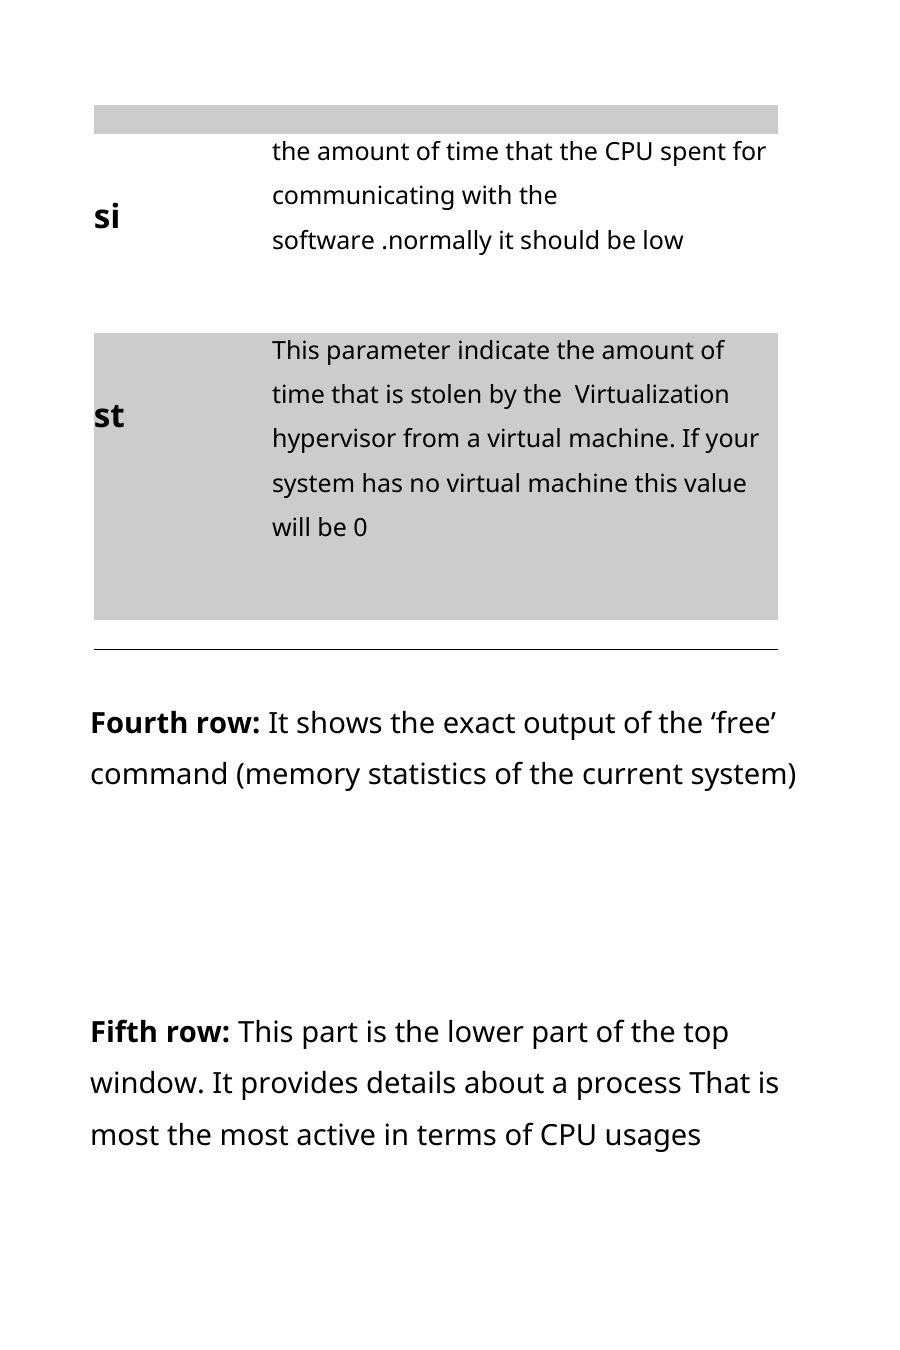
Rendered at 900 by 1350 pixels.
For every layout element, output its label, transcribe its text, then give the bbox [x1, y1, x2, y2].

table_cell [272, 105, 778, 134]
table_cell This parameter indicate the amount of time that is stolen by the Virtualization hypervisor from a virtual machine. If your system has no virtual machine this value will be 0 [272, 333, 778, 620]
text Fourth row: It shows the exact output of the ‘free’ command (memory statistics of the current system) [90, 702, 810, 793]
table_cell si [94, 134, 272, 333]
table_cell st [94, 333, 272, 620]
table_cell the amount of time that the CPU spent for communicating with the software .normally it should be low [272, 134, 778, 333]
table_cell [94, 105, 272, 134]
table_cell [94, 620, 272, 649]
table_cell [272, 620, 778, 649]
text Fifth row: This part is the lower part of the top window. It provides details about a process That is most the most active in terms of CPU usages [90, 1011, 810, 1154]
